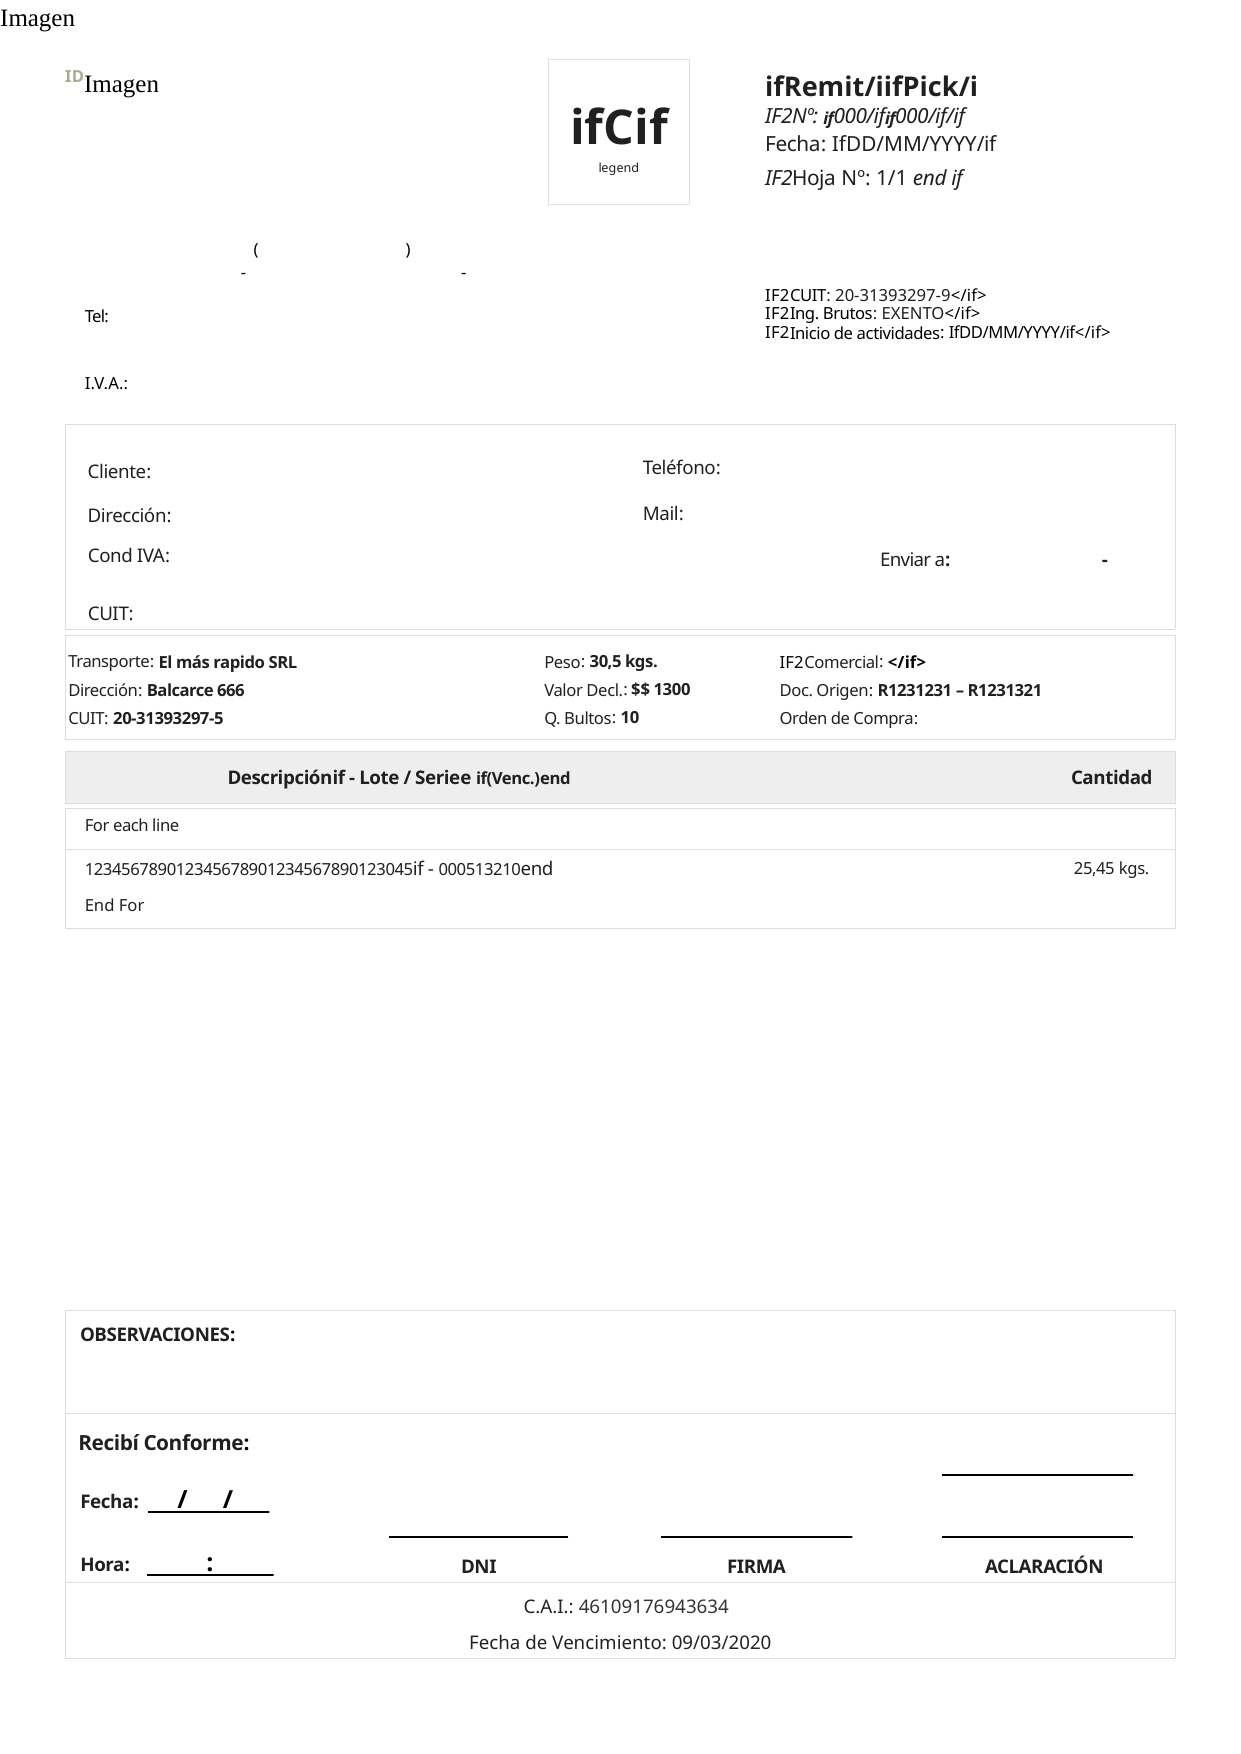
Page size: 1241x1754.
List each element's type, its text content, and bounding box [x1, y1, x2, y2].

table_cell [1048, 888, 1175, 928]
table_header [1048, 809, 1175, 849]
table_cell End For [66, 888, 1047, 928]
table_header For each line [66, 809, 1047, 849]
table_cell 123456789012345678901234567890123045if - 000513210end [66, 850, 1047, 888]
table_cell 25,45 kgs. [1048, 850, 1175, 888]
